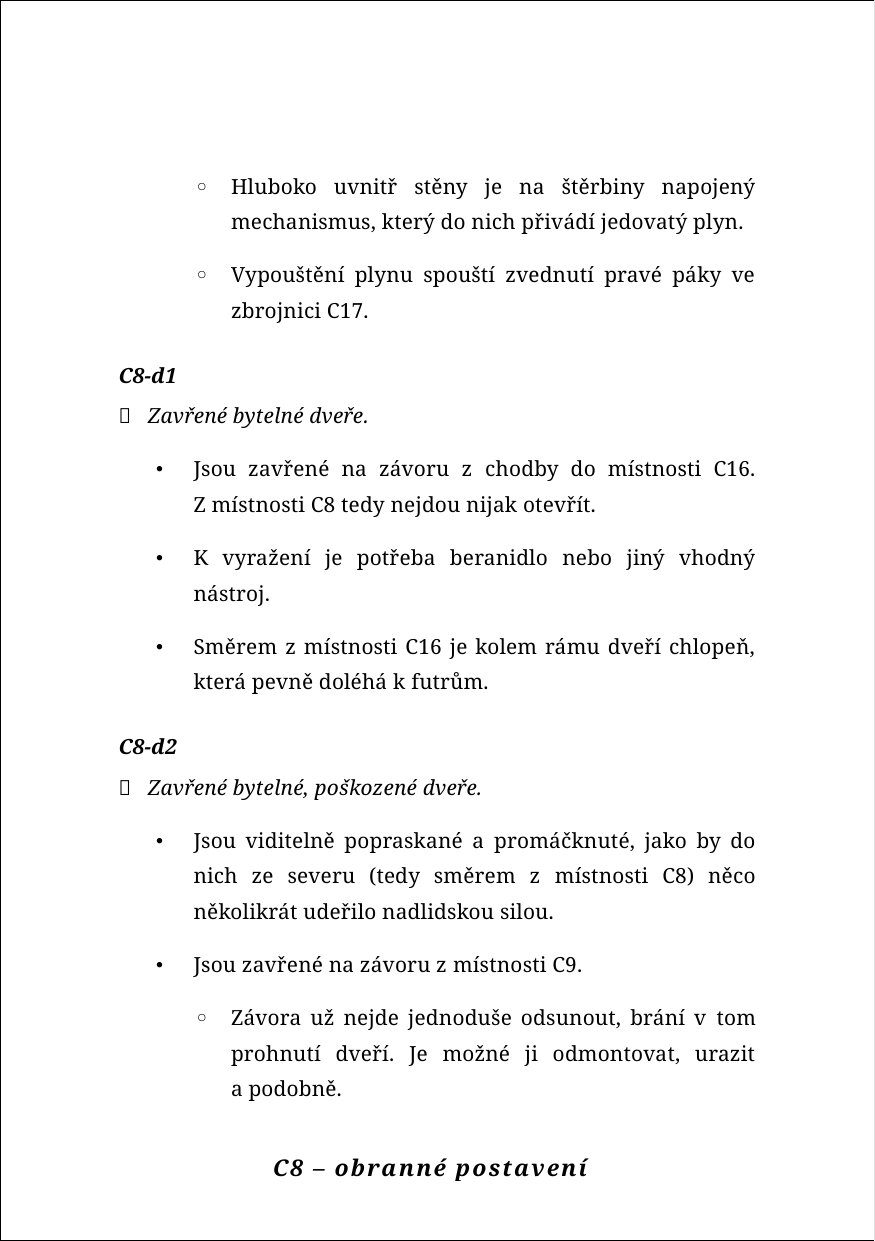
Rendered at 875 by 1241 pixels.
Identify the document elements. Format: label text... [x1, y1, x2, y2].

list Jsou zavřené na závoru z⁠ chodby do místnosti C16. Z⁠ místnosti C8 tedy nejdou nijak otevřít. [156, 454, 756, 518]
list Jsou viditelně popraskané a⁠ promáčknuté, jako by do nich ze severu (tedy směrem z⁠ místnosti C8) něco několikrát udeřilo nadlidskou silou. [156, 826, 756, 925]
list Hluboko uvnitř stěny je na štěrbiny napojený mechanismus, který do nich přivádí jedovatý plyn. [193, 172, 756, 236]
list Závora už nejde jednoduše odsunout, brání v⁠ tom prohnutí dveří. Je možné ji odmontovat, urazit a⁠ podobně. [193, 1003, 756, 1103]
subtitle C8-d2 [118, 732, 756, 761]
list Vypouštění plynu spouští zvednutí pravé páky ve zbrojnici C17. [193, 261, 756, 324]
list Směrem z⁠ místnosti C16 je kolem rámu dveří chlopeň, která pevně doléhá k⁠ futrům. [156, 632, 756, 696]
text 🚪 Zavřené bytelné, poškozené dveře. [118, 773, 756, 801]
list K⁠ vyražení je potřeba beranidlo nebo jiný vhodný nástroj. [156, 543, 756, 607]
text 🚪 Zavřené bytelné dveře. [118, 401, 756, 430]
list Jsou zavřené na závoru z⁠ místnosti C9. [156, 950, 756, 979]
subtitle C8-d1 [118, 361, 756, 389]
